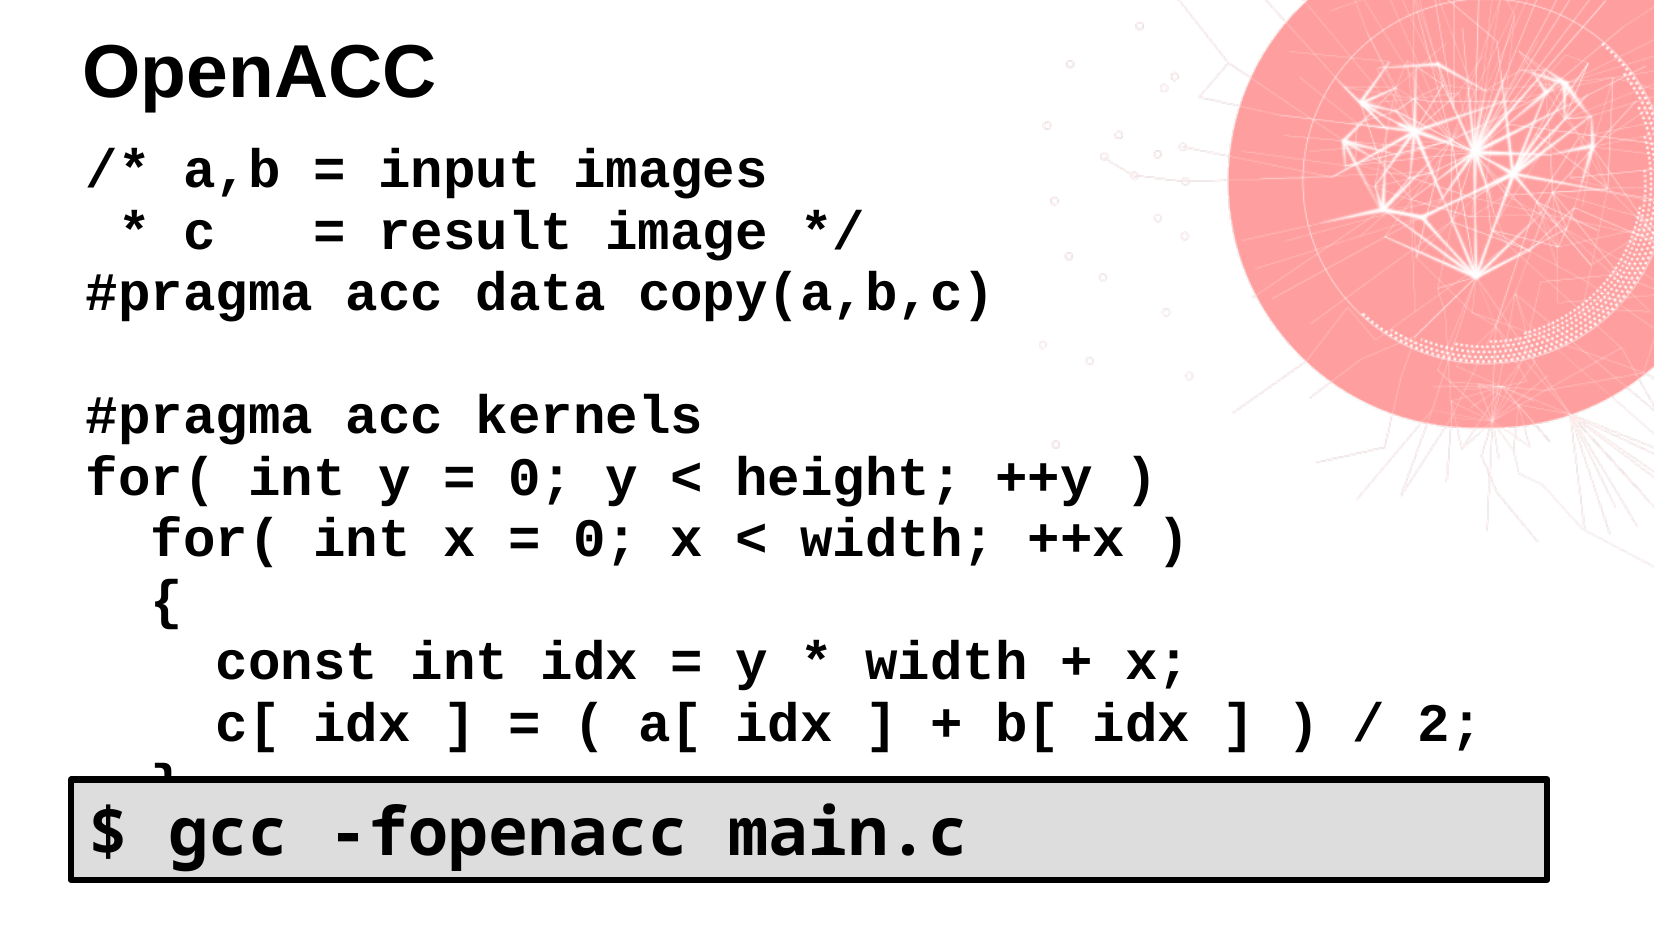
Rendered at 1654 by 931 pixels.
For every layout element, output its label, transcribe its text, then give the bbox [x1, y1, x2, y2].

text_box /* a,b = input images * c = result image */ #pragma acc data copy(a,b,c) #pragma acc kernels for( int y = 0; y < height; ++y ) for( int x = 0; x < width; ++x ) { const int idx = y * width + x; c[ idx ] = ( a[ idx ] + b[ idx ] ) / 2; } [70, 135, 1606, 827]
title OpenACC [82, 29, 1571, 114]
text_box $ gcc -fopenacc main.c [70, 779, 1548, 880]
